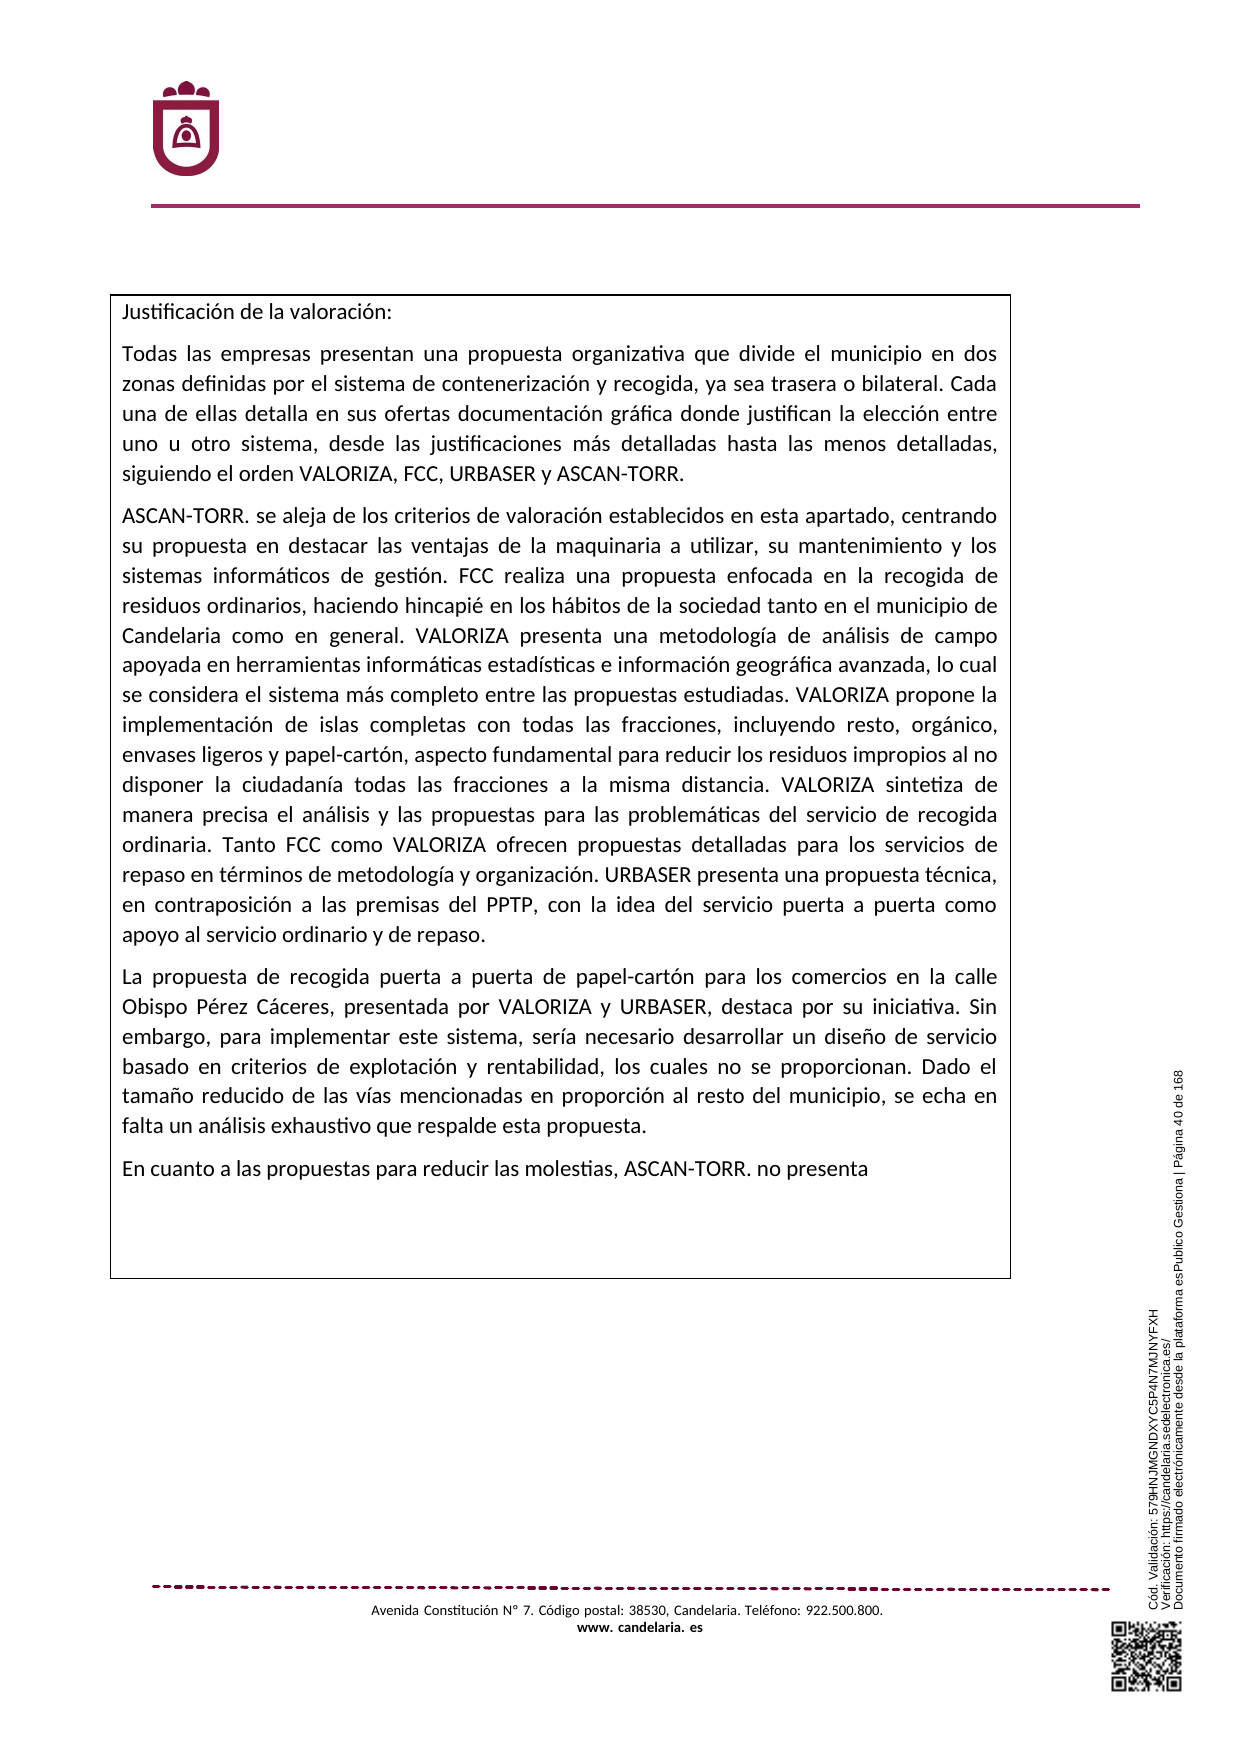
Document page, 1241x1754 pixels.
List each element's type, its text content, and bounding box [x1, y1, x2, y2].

table_cell Justificación de la valoración: Todas las empresas presentan una propuesta organizativa que divide el municipio en dos zonas definidas por el sistema de contenerización y recogida, ya sea trasera o bilateral. Cada una de ellas detalla en sus ofertas documentación gráfica donde justifican la elección entre uno u otro sistema, desde las justificaciones más detalladas hasta las menos detalladas, siguiendo el orden VALORIZA, FCC, URBASER y ASCAN-TORR. ASCAN-TORR. se aleja de los criterios de valoración establecidos en esta apartado, centrando su propuesta en destacar las ventajas de la maquinaria a utilizar, su mantenimiento y los sistemas informáticos de gestión. FCC realiza una propuesta enfocada en la recogida de residuos ordinarios, haciendo hincapié en los hábitos de la sociedad tanto en el municipio de Candelaria como en general. VALORIZA presenta una metodología de análisis de campo apoyada en herramientas informáticas estadísticas e información geográfica avanzada, lo cual se considera el sistema más completo entre las propuestas estudiadas. VALORIZA propone la implementación de islas completas con todas las fracciones, incluyendo resto, orgánico, envases ligeros y papel-cartón, aspecto fundamental para reducir los residuos impropios al no disponer la ciudadanía todas las fracciones a la misma distancia. VALORIZA sintetiza de manera precisa el análisis y las propuestas para las problemáticas del servicio de recogida ordinaria. Tanto FCC como VALORIZA ofrecen propuestas detalladas para los servicios de repaso en términos de metodología y organización. URBASER presenta una propuesta técnica, en contraposición a las premisas del PPTP, con la idea del servicio puerta a puerta como apoyo al servicio ordinario y de repaso. La propuesta de recogida puerta a puerta de papel-cartón para los comercios en la calle Obispo Pérez Cáceres, presentada por VALORIZA y URBASER, destaca por su iniciativa. Sin embargo, para implementar este sistema, sería necesario desarrollar un diseño de servicio basado en criterios de explotación y rentabilidad, los cuales no se proporcionan. Dado el tamaño reducido de las vías mencionadas en proporción al resto del municipio, se echa en falta un análisis exhaustivo que respalde esta propuesta. En cuanto a las propuestas para reducir las molestias, ASCAN-TORR. no presenta [111, 296, 1010, 1278]
